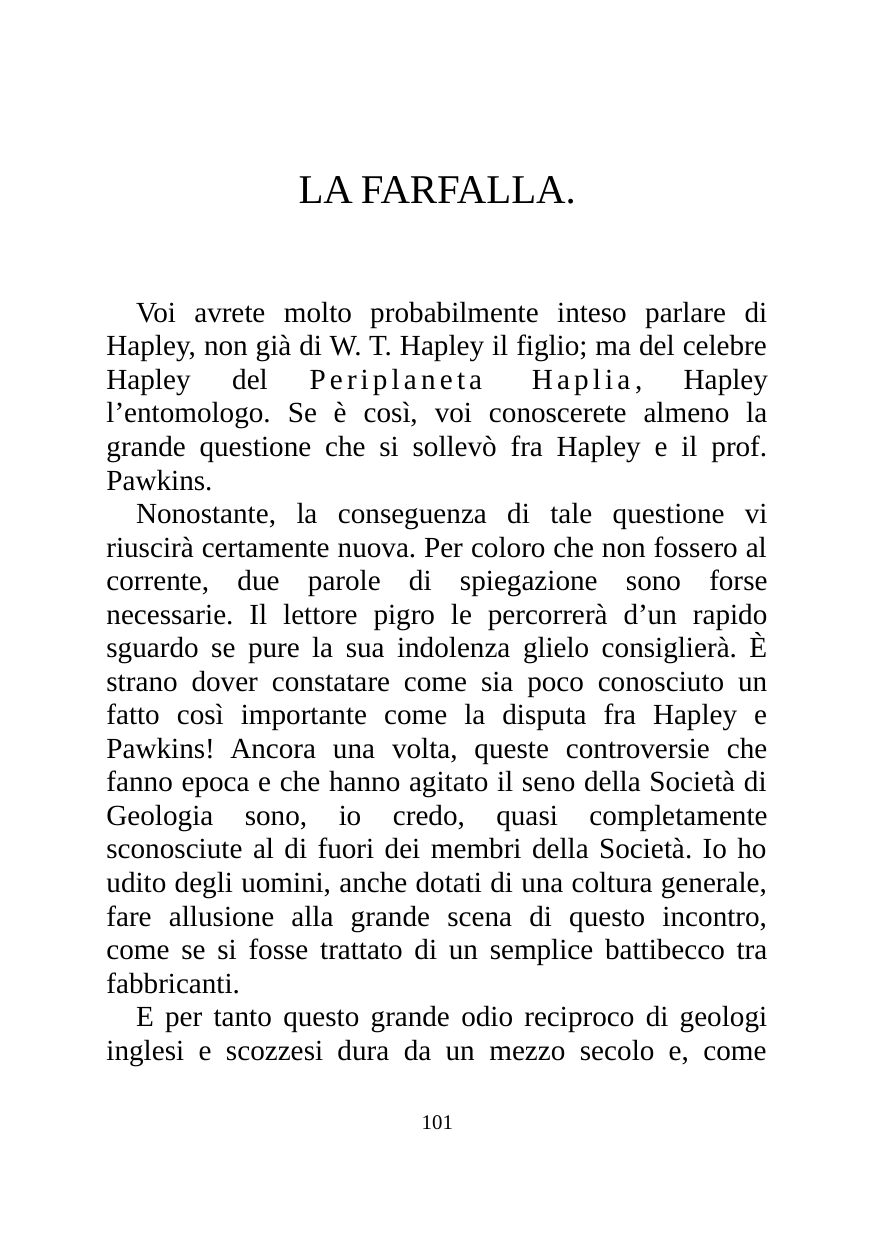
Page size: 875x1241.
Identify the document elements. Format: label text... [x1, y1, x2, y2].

subtitle LA FARFALLA. [106, 165, 768, 212]
text Nonostante, la conseguenza di tale questione vi riuscirà certamente nuova. Per coloro che non fossero al corrente, due parole di spiegazione sono forse necessarie. Il lettore pigro le percorrerà d’un rapido sguardo se pure la sua indolenza glielo consiglierà. È strano dover constatare come sia poco conosciuto un fatto così importante come la disputa fra Hapley e Pawkins! Ancora una volta, queste controversie che fanno epoca e che hanno agitato il seno della Società di Geologia sono, io credo, quasi completamente sconosciute al di fuori dei membri della Società. Io ho udito degli uomini, anche dotati di una coltura generale, fare allusione alla grande scena di questo incontro, come se si fosse trattato di un semplice battibecco tra fabbricanti. [106, 496, 768, 999]
text Voi avrete molto probabilmente inteso parlare di Hapley, non già di W. T. Hapley il figlio; ma del celebre Hapley del Periplaneta Haplia, Hapley l’entomologo. Se è così, voi conoscerete almeno la grande questione che si sollevò fra Hapley e il prof. Pawkins. [106, 295, 768, 496]
text E per tanto questo grande odio reciproco di geologi inglesi e scozzesi dura da un mezzo secolo e, come [106, 999, 768, 1066]
